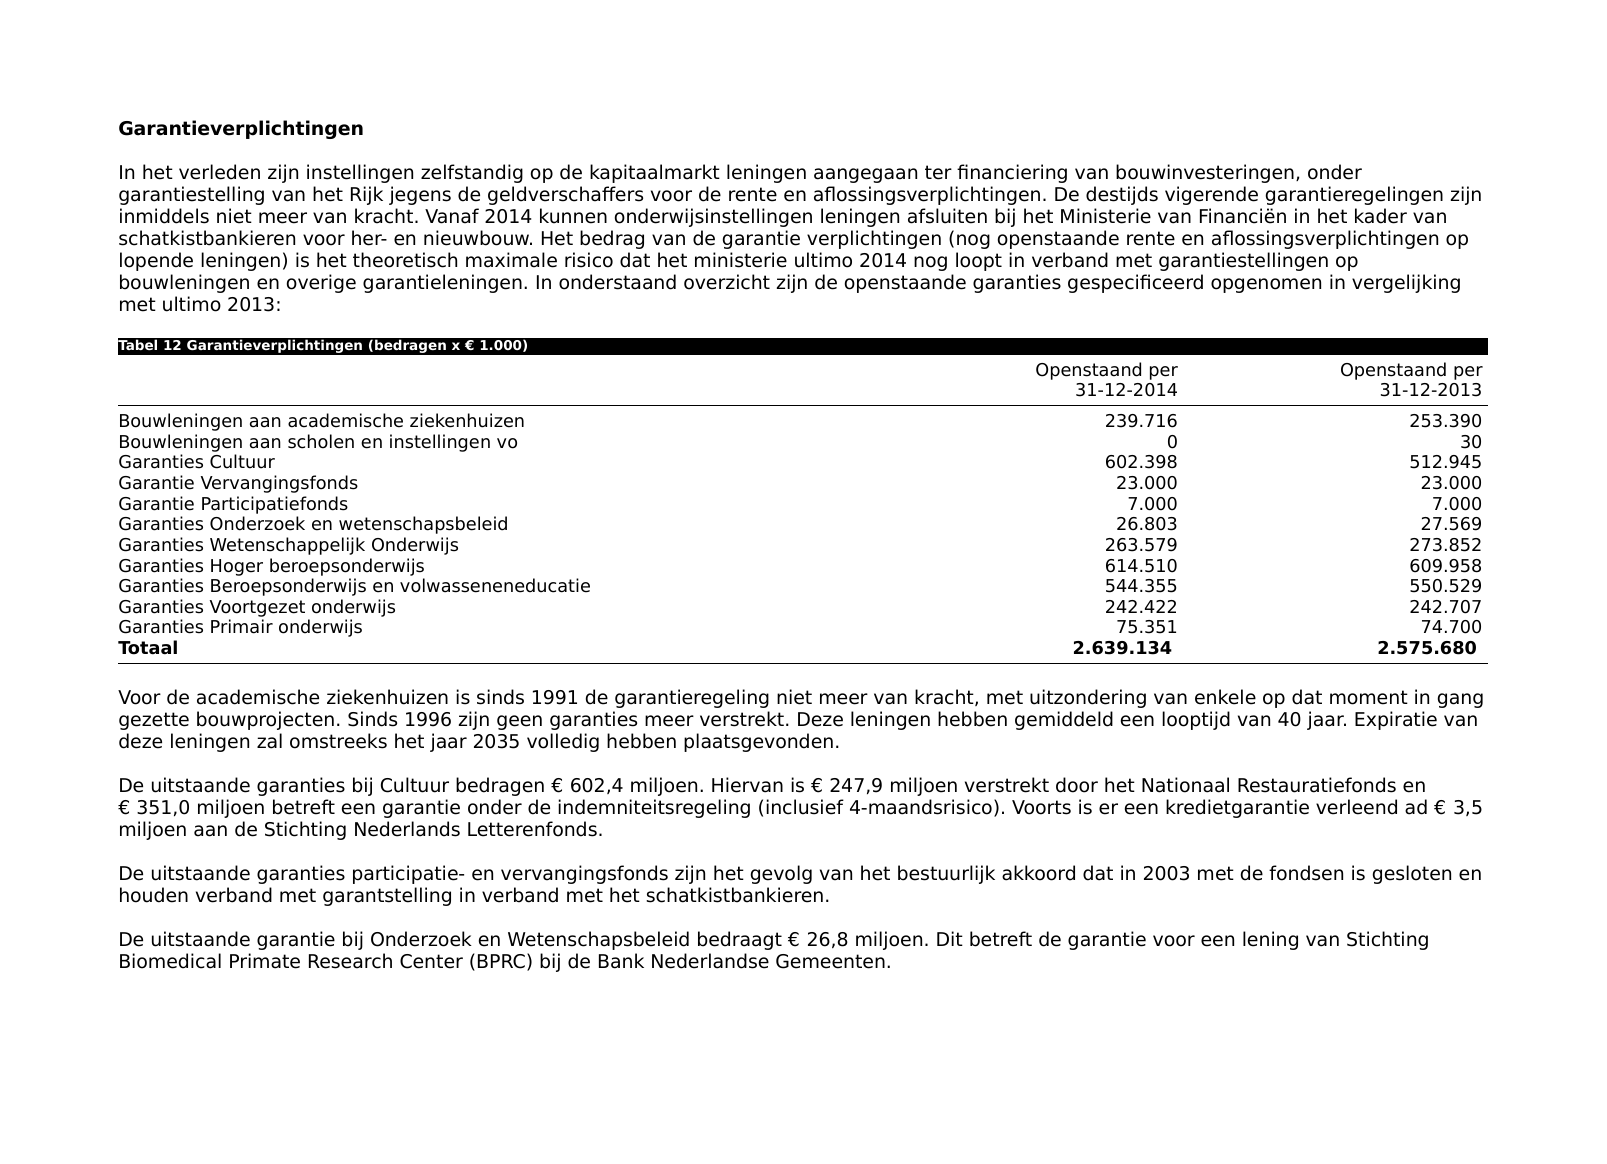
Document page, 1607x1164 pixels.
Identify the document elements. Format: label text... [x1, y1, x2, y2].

table_cell 2.639.134 [879, 638, 1184, 663]
table_cell 253.390 [1184, 406, 1488, 432]
table_cell [118, 355, 879, 405]
table_cell 30 [1184, 432, 1488, 452]
text De uitstaande garantie bij Onderzoek en Wetenschapsbeleid bedraagt € 26,8 miljoen. Dit betreft de garantie voor een lening van Stichting Biomedical Primate Research Center (BPRC) bij de Bank Nederlandse Gemeenten. [118, 929, 1488, 973]
table_cell 7.000 [1184, 494, 1488, 514]
table_cell Garanties Wetenschappelijk Onderwijs [118, 535, 879, 556]
table_cell 602.398 [879, 453, 1184, 473]
table_header Tabel 12 Garantieverplichtingen (bedragen x € 1.000) [118, 338, 1488, 354]
table_cell Garanties Voortgezet onderwijs [118, 597, 879, 617]
table_cell Openstaand per 31-12-2014 [879, 355, 1184, 405]
table_cell Bouwleningen aan academische ziekenhuizen [118, 406, 879, 432]
table_cell 550.529 [1184, 576, 1488, 597]
table_cell 75.351 [879, 618, 1184, 638]
table_cell Garanties Beroepsonderwijs en volwasseneneducatie [118, 576, 879, 597]
table_cell 239.716 [879, 406, 1184, 432]
text Voor de academische ziekenhuizen is sinds 1991 de garantieregeling niet meer van kracht, met uitzondering van enkele op dat moment in gang gezette bouwprojecten. Sinds 1996 zijn geen garanties meer verstrekt. Deze leningen hebben gemiddeld een looptijd van 40 jaar. Expiratie van deze leningen zal omstreeks het jaar 2035 volledig hebben plaatsgevonden. [118, 687, 1488, 752]
text De uitstaande garanties participatie- en vervangingsfonds zijn het gevolg van het bestuurlijk akkoord dat in 2003 met de fondsen is gesloten en houden verband met garantstelling in verband met het schatkistbankieren. [118, 863, 1488, 907]
text In het verleden zijn instellingen zelfstandig op de kapitaalmarkt leningen aangegaan ter financiering van bouwinvesteringen, onder garantiestelling van het Rijk jegens de geldverschaffers voor de rente en aflossingsverplichtingen. De destijds vigerende garantieregelingen zijn inmiddels niet meer van kracht. Vanaf 2014 kunnen onderwijsinstellingen leningen afsluiten bij het Ministerie van Financiën in het kader van schatkistbankieren voor her- en nieuwbouw. Het bedrag van de garantie verplichtingen (nog openstaande rente en aflossingsverplichtingen op lopende leningen) is het theoretisch maximale risico dat het ministerie ultimo 2014 nog loopt in verband met garantiestellingen op bouwleningen en overige garantieleningen. In onderstaand overzicht zijn de openstaande garanties gespecificeerd opgenomen in vergelijking met ultimo 2013: [118, 162, 1488, 316]
table_cell Totaal [118, 638, 879, 663]
table_cell 23.000 [1184, 473, 1488, 494]
subtitle Garantieverplichtingen [118, 118, 1488, 140]
table_cell Garanties Primair onderwijs [118, 618, 879, 638]
table_cell 74.700 [1184, 618, 1488, 638]
table_cell 23.000 [879, 473, 1184, 494]
table_cell 609.958 [1184, 556, 1488, 576]
table_cell 242.707 [1184, 597, 1488, 617]
table_cell Bouwleningen aan scholen en instellingen vo [118, 432, 879, 452]
table_cell 242.422 [879, 597, 1184, 617]
table_cell 0 [879, 432, 1184, 452]
table_cell Garanties Onderzoek en wetenschapsbeleid [118, 514, 879, 535]
table_cell 273.852 [1184, 535, 1488, 556]
table_cell Garanties Cultuur [118, 453, 879, 473]
table_cell 544.355 [879, 576, 1184, 597]
table_cell Garantie Vervangingsfonds [118, 473, 879, 494]
table_cell 7.000 [879, 494, 1184, 514]
table_cell Openstaand per 31-12-2013 [1184, 355, 1488, 405]
table_cell Garanties Hoger beroepsonderwijs [118, 556, 879, 576]
text De uitstaande garanties bij Cultuur bedragen € 602,4 miljoen. Hiervan is € 247,9 miljoen verstrekt door het Nationaal Restauratiefonds en € 351,0 miljoen betreft een garantie onder de indemniteitsregeling (inclusief 4-maandsrisico). Voorts is er een kredietgarantie verleend ad € 3,5 miljoen aan de Stichting Nederlands Letterenfonds. [118, 775, 1488, 841]
table_cell 512.945 [1184, 453, 1488, 473]
table_cell 2.575.680 [1184, 638, 1488, 663]
table_cell 26.803 [879, 514, 1184, 535]
table_cell Garantie Participatiefonds [118, 494, 879, 514]
table_cell 27.569 [1184, 514, 1488, 535]
table_cell 263.579 [879, 535, 1184, 556]
table_cell 614.510 [879, 556, 1184, 576]
